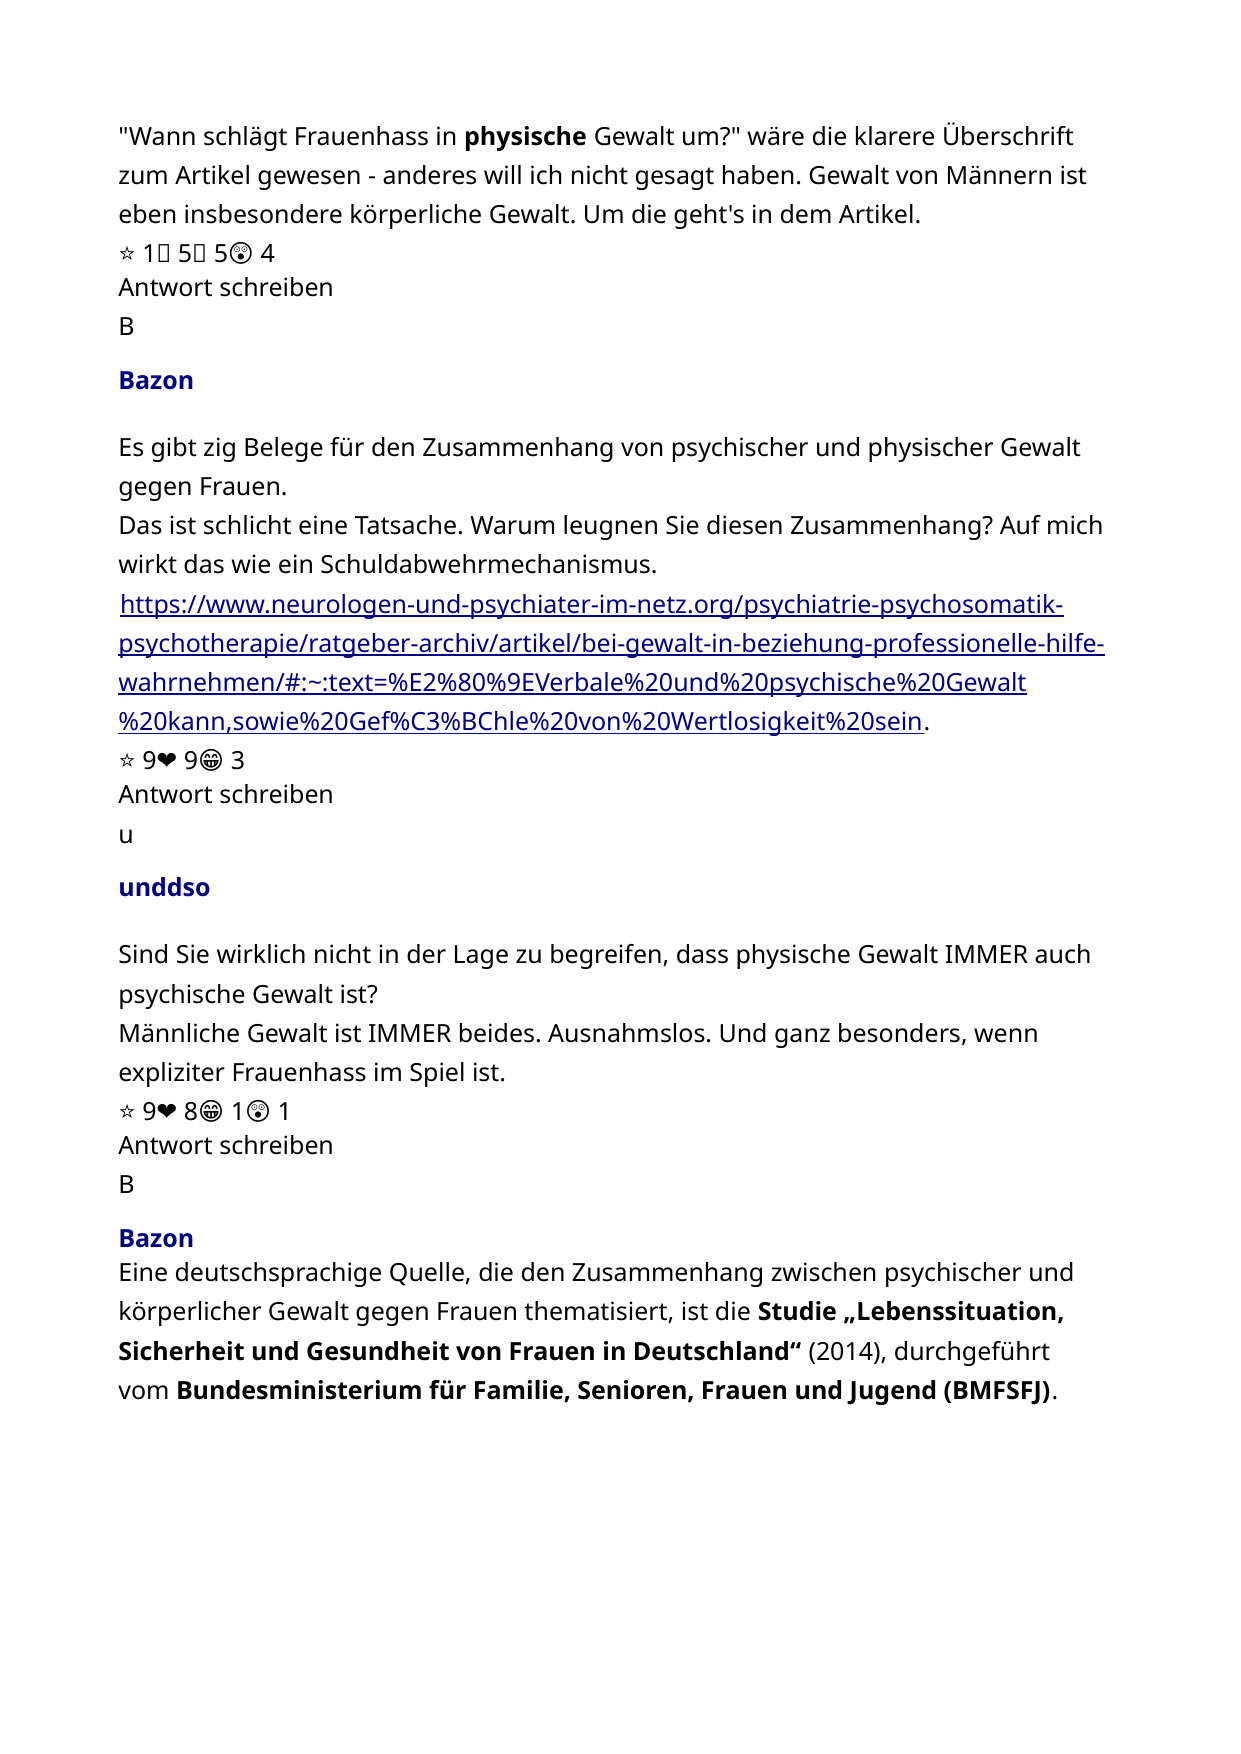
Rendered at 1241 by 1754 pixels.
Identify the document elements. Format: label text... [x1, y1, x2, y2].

subtitle unddso [118, 870, 1122, 904]
text Das ist schlicht eine Tatsache. Warum leugnen Sie diesen Zusammenhang? Auf mich wirkt das wie ein Schuldabwehrmechanismus. [118, 508, 1122, 581]
text Sind Sie wirklich nicht in der Lage zu begreifen, dass physische Gewalt IMMER auch psychische Gewalt ist? Männliche Gewalt ist IMMER beides. Ausnahmslos. Und ganz besonders, wenn expliziter Frauenhass im Spiel ist. [118, 937, 1122, 1089]
text B [118, 1167, 1122, 1201]
subtitle Bazon [118, 363, 1122, 397]
text Eine deutschsprachige Quelle, die den Zusammenhang zwischen psychischer und körperlicher Gewalt gegen Frauen thematisiert, ist die Studie „Lebenssituation, Sicherheit und Gesundheit von Frauen in Deutschland“ (2014), durchgeführt vom Bundesministerium für Familie, Senioren, Frauen und Jugend (BMFSFJ). [118, 1255, 1122, 1406]
text ⭐️ 9❤️ 8😁 1😲 1 [118, 1094, 1122, 1128]
text ⭐️ 1🙁 5🤨 5😲 4 [118, 236, 1122, 270]
text Antwort schreiben [118, 1128, 1122, 1162]
text "Wann schlägt Frauenhass in physische Gewalt um?" wäre die klarere Überschrift zum Artikel gewesen - anderes will ich nicht gesagt haben. Gewalt von Männern ist eben insbesondere körperliche Gewalt. Um die geht's in dem Artikel. [118, 118, 1122, 231]
text u [118, 816, 1122, 850]
text B [118, 309, 1122, 343]
text Antwort schreiben [118, 777, 1122, 811]
text ⭐️ 9❤️ 9😁 3 [118, 743, 1122, 777]
text Es gibt zig Belege für den Zusammenhang von psychischer und physischer Gewalt gegen Frauen. [118, 430, 1122, 503]
subtitle Bazon [118, 1221, 1122, 1255]
text Antwort schreiben [118, 270, 1122, 304]
text https://www.neurologen-und-psychiater-im-netz.org/psychiatrie-psychosomatik-psychotherapie/ratgeber-archiv/artikel/bei-gewalt-in-beziehung-professionelle-hilfe-wahrnehmen/#:~:text=%E2%80%9EVerbale%20und%20psychische%20Gewalt%20kann,sowie%20Gef%C3%BChle%20von%20Wertlosigkeit%20sein. [118, 586, 1122, 738]
